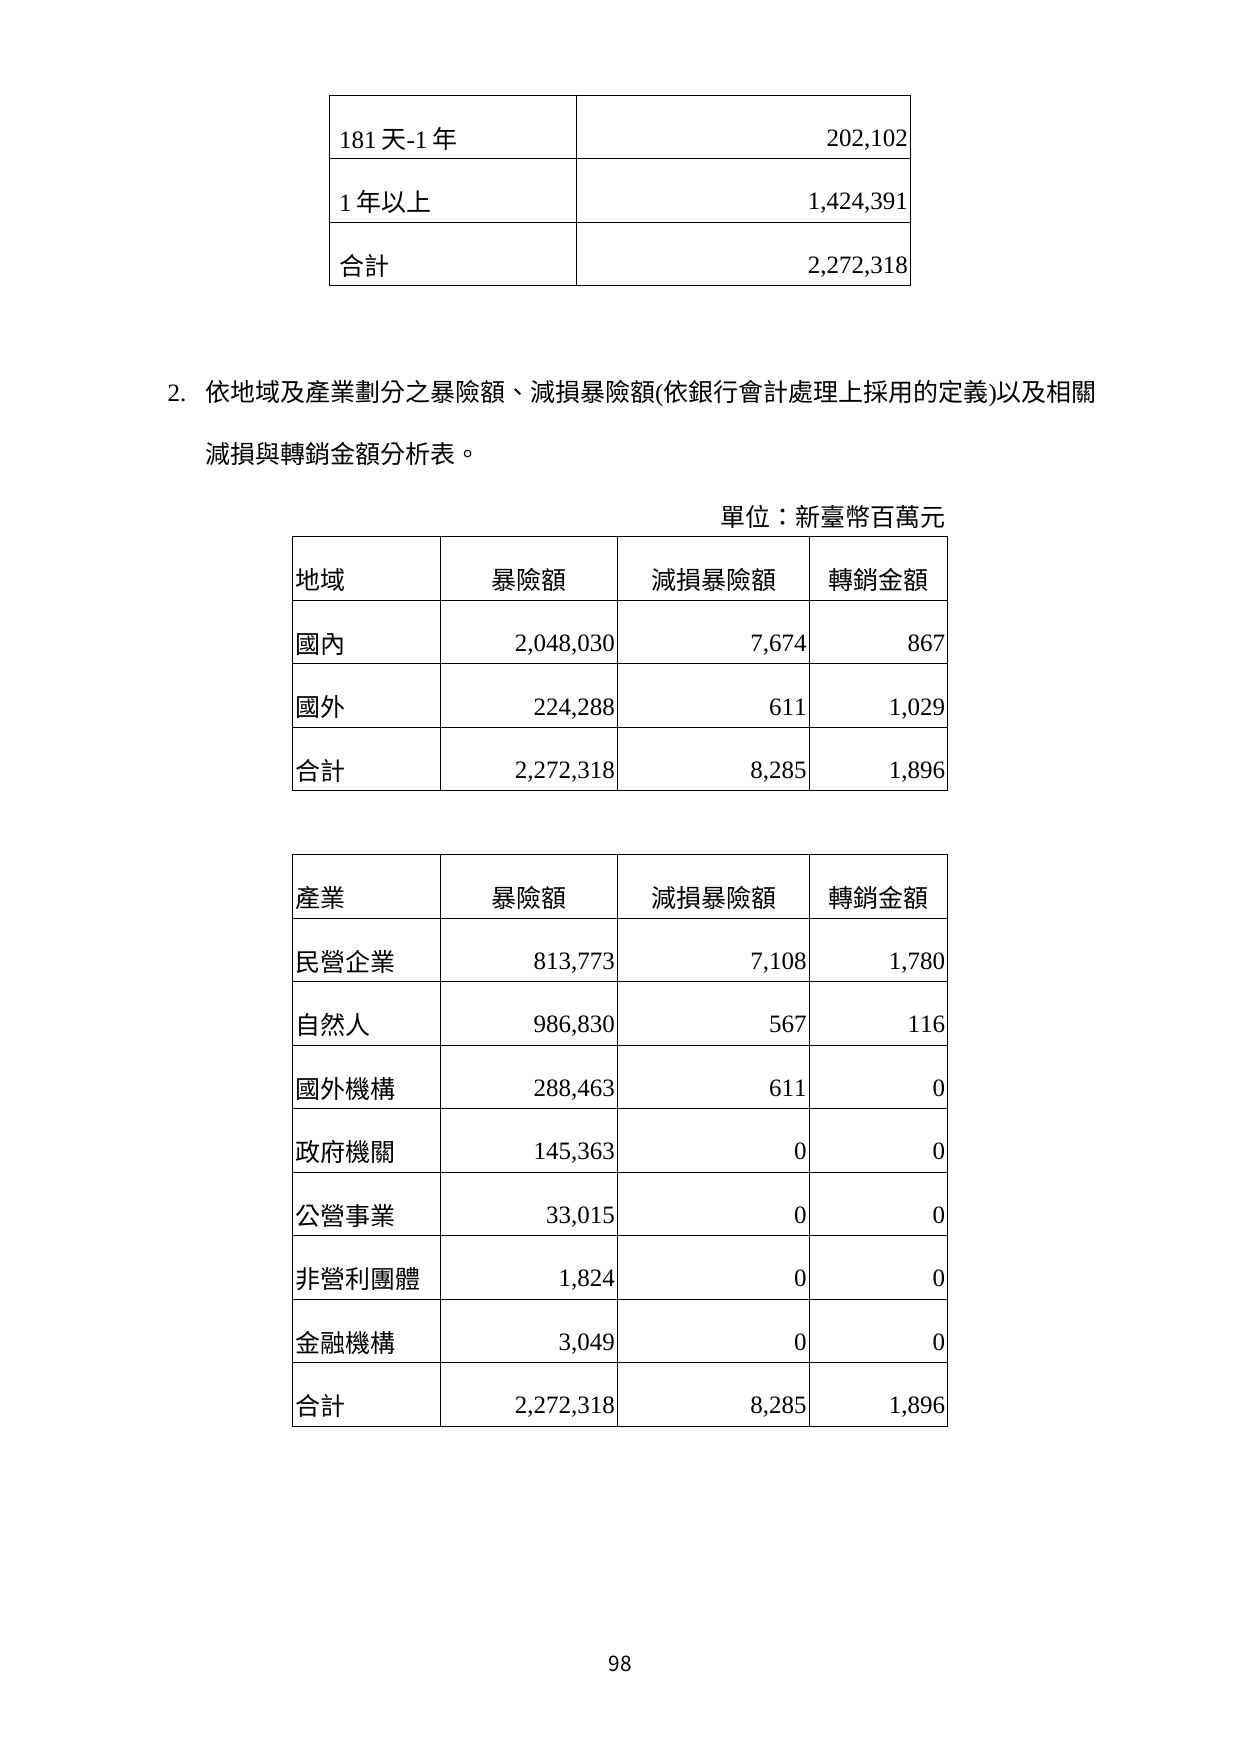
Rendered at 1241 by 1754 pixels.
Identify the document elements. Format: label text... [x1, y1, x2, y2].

table_cell 國外機構 [293, 1046, 440, 1108]
table_cell 1,424,391 [577, 159, 910, 222]
table_header 單位：新臺幣百萬元 [617, 474, 948, 536]
table_cell 3,049 [441, 1300, 617, 1362]
table_cell 0 [810, 1300, 947, 1362]
table_cell 轉銷金額 [810, 537, 947, 600]
list 依地域及產業劃分之暴險額、減損暴險額(依銀行會計處理上採用的定義)以及相關減損與轉銷金額分析表。 [167, 349, 1110, 474]
table_cell 8,285 [618, 728, 809, 790]
table_cell 867 [810, 601, 947, 663]
table_header [293, 474, 440, 536]
table_cell 611 [618, 664, 809, 727]
table_cell 1,029 [810, 664, 947, 727]
table_cell 合計 [293, 1363, 440, 1426]
table_cell 8,285 [618, 1363, 809, 1426]
table_cell 減損暴險額 [618, 855, 809, 917]
table_cell 611 [618, 1046, 809, 1108]
table_cell 合計 [293, 728, 440, 790]
table_cell 145,363 [441, 1109, 617, 1172]
table_cell 國外 [293, 664, 440, 727]
table_cell [293, 791, 440, 854]
table_cell 2,272,318 [577, 223, 910, 285]
table_cell 986,830 [441, 982, 617, 1044]
table_cell 減損暴險額 [618, 537, 809, 600]
table_cell 288,463 [441, 1046, 617, 1108]
table_cell 116 [810, 982, 947, 1044]
table_cell 產業 [293, 855, 440, 917]
table_cell [809, 791, 948, 854]
table_cell 1,780 [810, 919, 947, 981]
table_cell 地域 [293, 537, 440, 600]
table_cell 567 [618, 982, 809, 1044]
table_cell 0 [618, 1236, 809, 1299]
table_cell 0 [618, 1300, 809, 1362]
table_cell [617, 791, 809, 854]
table_cell 813,773 [441, 919, 617, 981]
table_cell 1,824 [441, 1236, 617, 1299]
table_cell 0 [810, 1236, 947, 1299]
table_cell 政府機關 [293, 1109, 440, 1172]
table_cell 1年以上 [330, 159, 576, 222]
table_cell 7,108 [618, 919, 809, 981]
table_cell 自然人 [293, 982, 440, 1044]
table_cell 2,272,318 [441, 728, 617, 790]
table_cell 轉銷金額 [810, 855, 947, 917]
table_cell 0 [810, 1173, 947, 1235]
table_cell 暴險額 [441, 855, 617, 917]
table_cell 國內 [293, 601, 440, 663]
table_cell 0 [618, 1109, 809, 1172]
table_cell 1,896 [810, 1363, 947, 1426]
table_cell 0 [810, 1046, 947, 1108]
table_cell 0 [618, 1173, 809, 1235]
table_cell 33,015 [441, 1173, 617, 1235]
table_cell 181天-1年 [330, 96, 576, 158]
table_header [440, 474, 617, 536]
table_cell 7,674 [618, 601, 809, 663]
table_cell 公營事業 [293, 1173, 440, 1235]
table_cell 2,272,318 [441, 1363, 617, 1426]
table_cell 202,102 [577, 96, 910, 158]
table_cell 224,288 [441, 664, 617, 727]
table_cell 2,048,030 [441, 601, 617, 663]
table_cell 民營企業 [293, 919, 440, 981]
table_cell 合計 [330, 223, 576, 285]
table_cell 0 [810, 1109, 947, 1172]
table_cell [440, 791, 617, 854]
table_cell 暴險額 [441, 537, 617, 600]
table_cell 非營利團體 [293, 1236, 440, 1299]
table_cell 金融機構 [293, 1300, 440, 1362]
table_cell 1,896 [810, 728, 947, 790]
